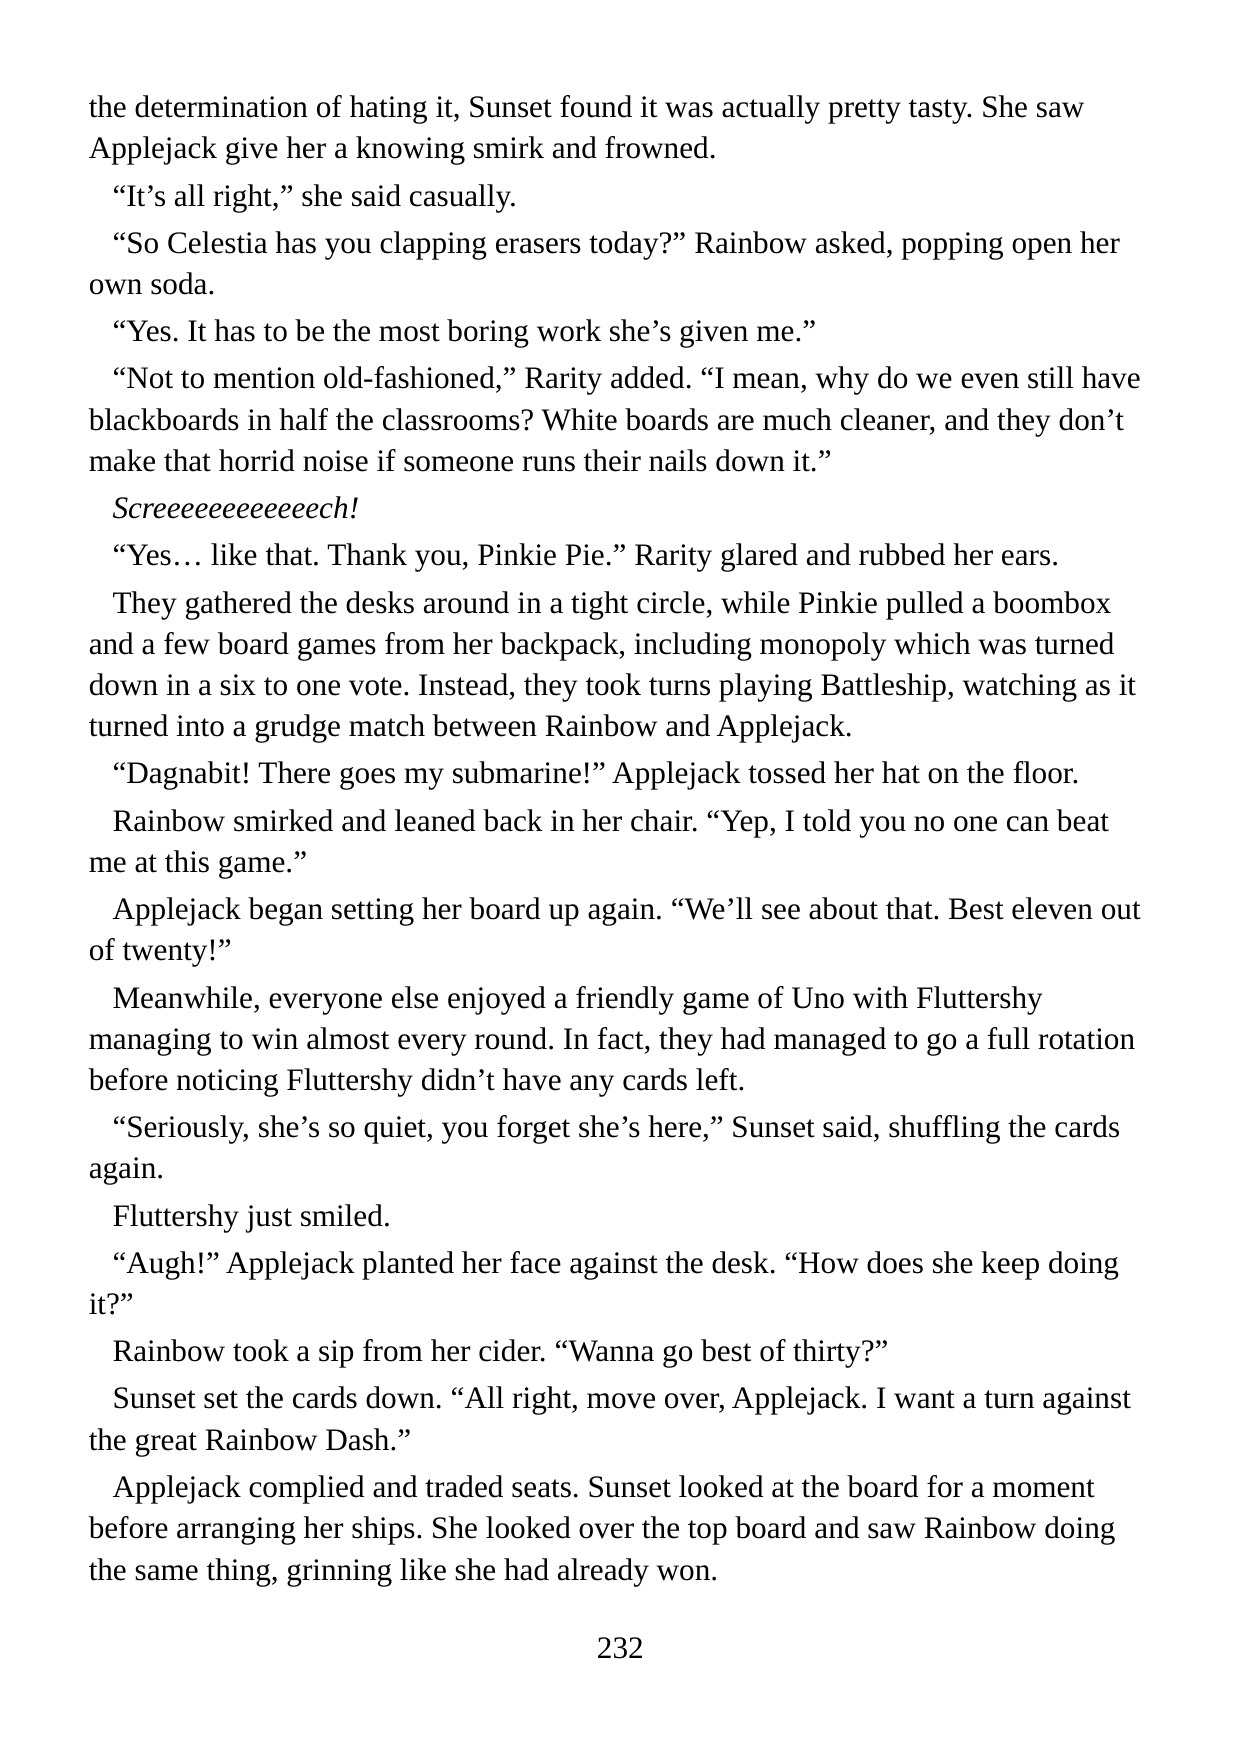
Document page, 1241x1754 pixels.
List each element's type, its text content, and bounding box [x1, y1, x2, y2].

text Rainbow smirked and leaned back in her chair. “Yep, I told you no one can beat me at this game.” [88, 802, 1152, 879]
text Applejack began setting her board up again. “We’ll see about that. Best eleven out of twenty!” [88, 890, 1152, 968]
text Rainbow took a sip from her cider. “Wanna go best of thirty?” [88, 1333, 1152, 1368]
text Screeeeeeeeeeeech! [88, 489, 1152, 525]
text the determination of hating it, Sunset found it was actually pretty tasty. She saw Applejack give her a knowing smirk and frowned. [88, 88, 1152, 166]
text Fluttershy just smiled. [88, 1197, 1152, 1233]
text “So Celestia has you clapping erasers today?” Rainbow asked, popping open her own soda. [88, 224, 1152, 301]
text Meanwhile, everyone else enjoyed a friendly game of Uno with Fluttershy managing to win almost every round. In fact, they had managed to go a full rotation before noticing Fluttershy didn’t have any cards left. [88, 979, 1152, 1097]
text “Yes… like that. Thank you, Pinkie Pie.” Rarity glared and rubbed her ears. [88, 537, 1152, 573]
text “Not to mention old-fashioned,” Rarity added. “I mean, why do we even still have blackboards in half the classrooms? White boards are much cleaner, and they don’t make that horrid noise if someone runs their nails down it.” [88, 360, 1152, 478]
text “Augh!” Applejack planted her face against the desk. “How does she keep doing it?” [88, 1244, 1152, 1321]
text “It’s all right,” she said casually. [88, 177, 1152, 213]
text They gathered the desks around in a tight circle, while Pinkie pulled a boombox and a few board games from her backpack, including monopoly which was turned down in a six to one vote. Instead, they took turns playing Battleship, watching as it turned into a grudge match between Rainbow and Applejack. [88, 584, 1152, 743]
text “Seriously, she’s so quiet, you forget she’s here,” Sunset said, shuffling the cards again. [88, 1108, 1152, 1186]
text “Yes. It has to be the most boring work she’s given me.” [88, 313, 1152, 348]
text “Dagnabit! There goes my submarine!” Applejack tossed her hat on the floor. [88, 755, 1152, 791]
text Sunset set the cards down. “All right, move over, Applejack. I want a turn against the great Rainbow Dash.” [88, 1380, 1152, 1457]
text Applejack complied and traded seats. Sunset looked at the board for a moment before arranging her ships. She looked over the top board and saw Rainbow doing the same thing, grinning like she had already won. [88, 1468, 1152, 1587]
